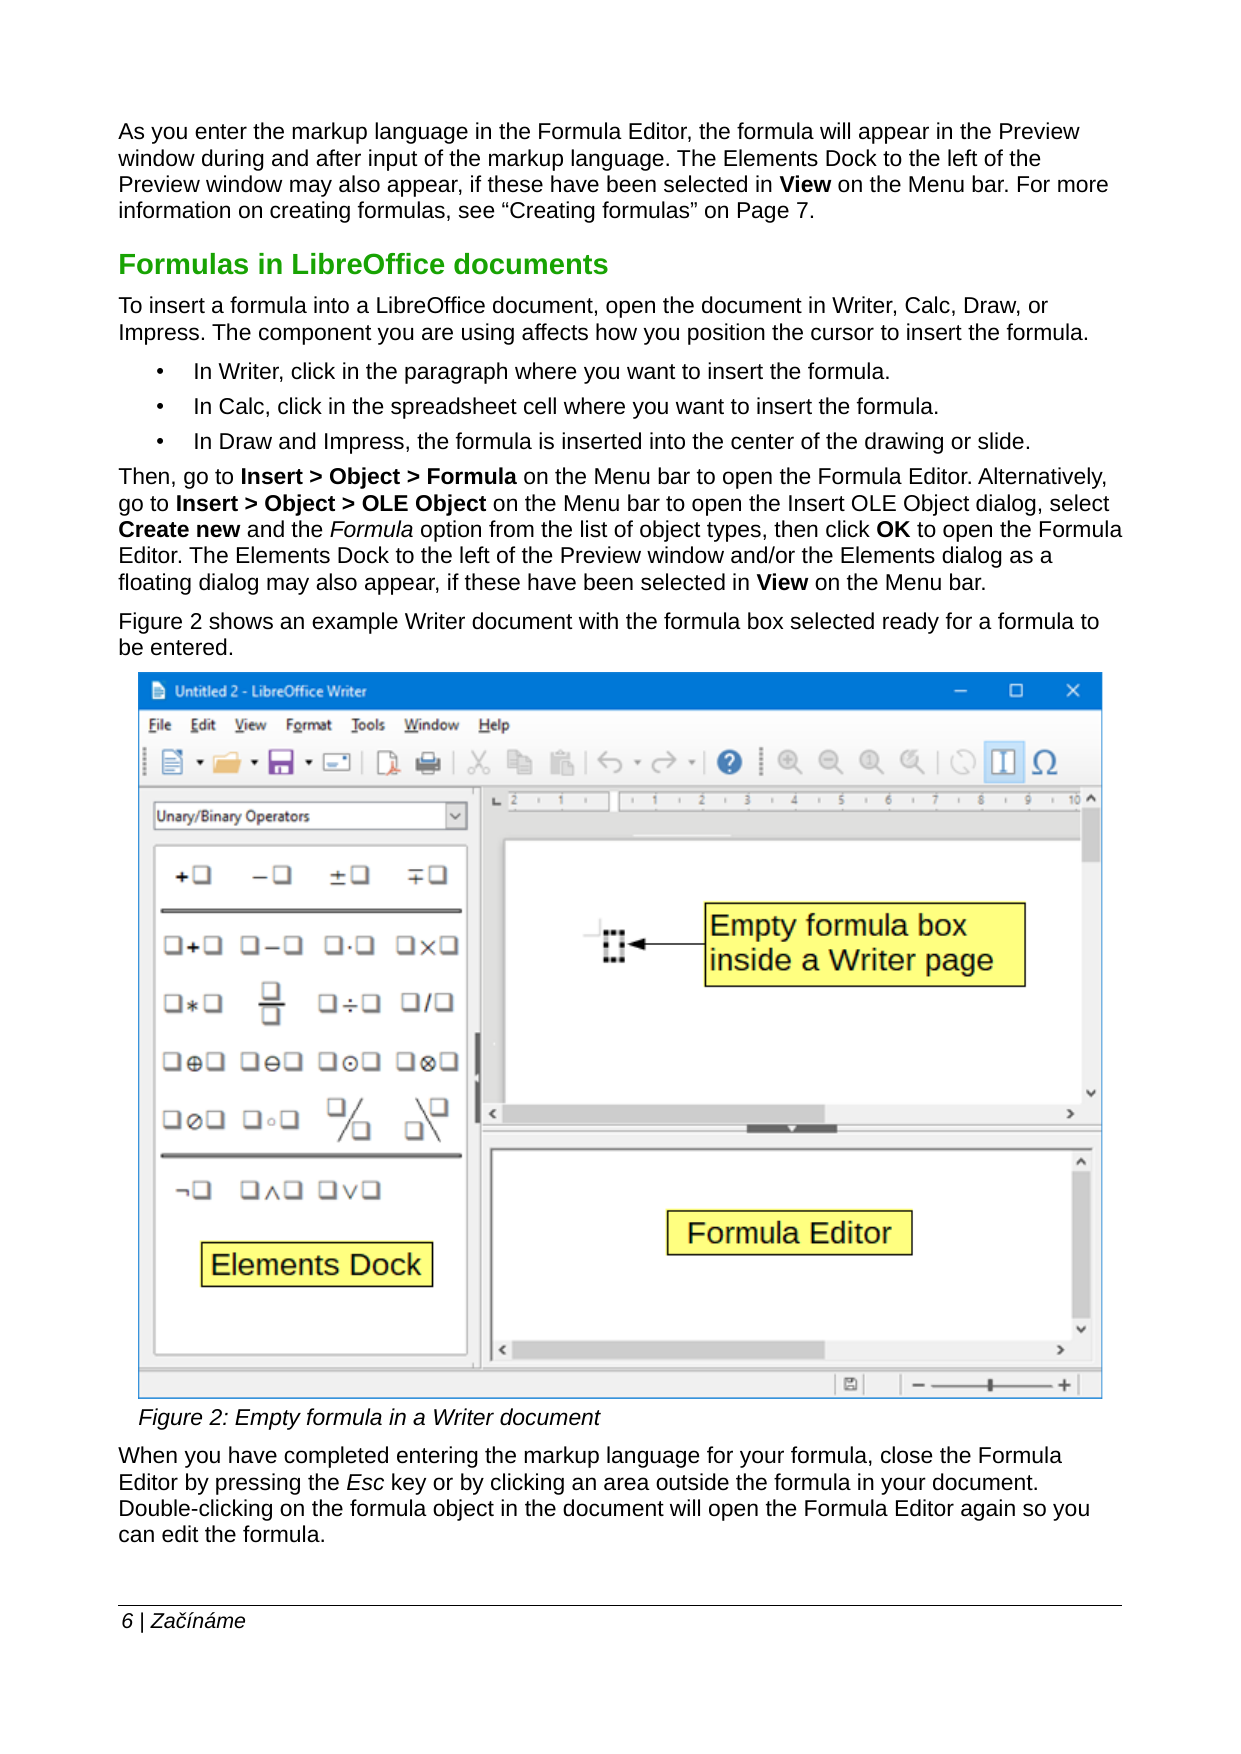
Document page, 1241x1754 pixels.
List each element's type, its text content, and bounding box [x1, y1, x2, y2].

picture [138, 672, 1103, 1399]
text As you enter the markup language in the Formula Editor, the formula will appear in the Preview window during and after input of the markup language. The Elements Dock to the left of the Preview window may also appear, if these have been selected in View on the Menu bar. For more information on creating formulas, see “Creating formulas” on Page 7. [118, 118, 1122, 223]
text Then, go to Insert > Object > Formula on the Menu bar to open the Formula Editor. Alternatively, go to Insert > Object > OLE Object on the Menu bar to open the Insert OLE Object dialog, select Create new and the Formula option from the list of object types, then click OK to open the Formula Editor. The Elements Dock to the left of the Preview window and/or the Elements dialog as a floating dialog may also appear, if these have been selected in View on the Menu bar. [118, 463, 1122, 595]
text When you have completed entering the markup language for your formula, close the Formula Editor by pressing the Esc key or by clicking an area outside the formula in your document. Double-clicking on the formula object in the document will open the Formula Editor again so you can edit the formula. [118, 1442, 1122, 1548]
text Figure 2: Empty formula in a Writer document [138, 1399, 1102, 1430]
list In Writer, click in the paragraph where you want to insert the formula. [156, 358, 1122, 384]
list In Calc, click in the spreadsheet cell where you want to insert the formula. [156, 393, 1122, 419]
text To insert a formula into a LibreOffice document, open the document in Writer, Calc, Draw, or Impress. The component you are using affects how you position the cursor to insert the formula. [118, 292, 1122, 345]
list In Draw and Impress, the formula is inserted into the center of the drawing or slide. [156, 428, 1122, 454]
text Figure 2 shows an example Writer document with the formula box selected ready for a formula to be entered. [118, 608, 1122, 660]
subtitle Formulas in LibreOffice documents [118, 247, 1122, 281]
